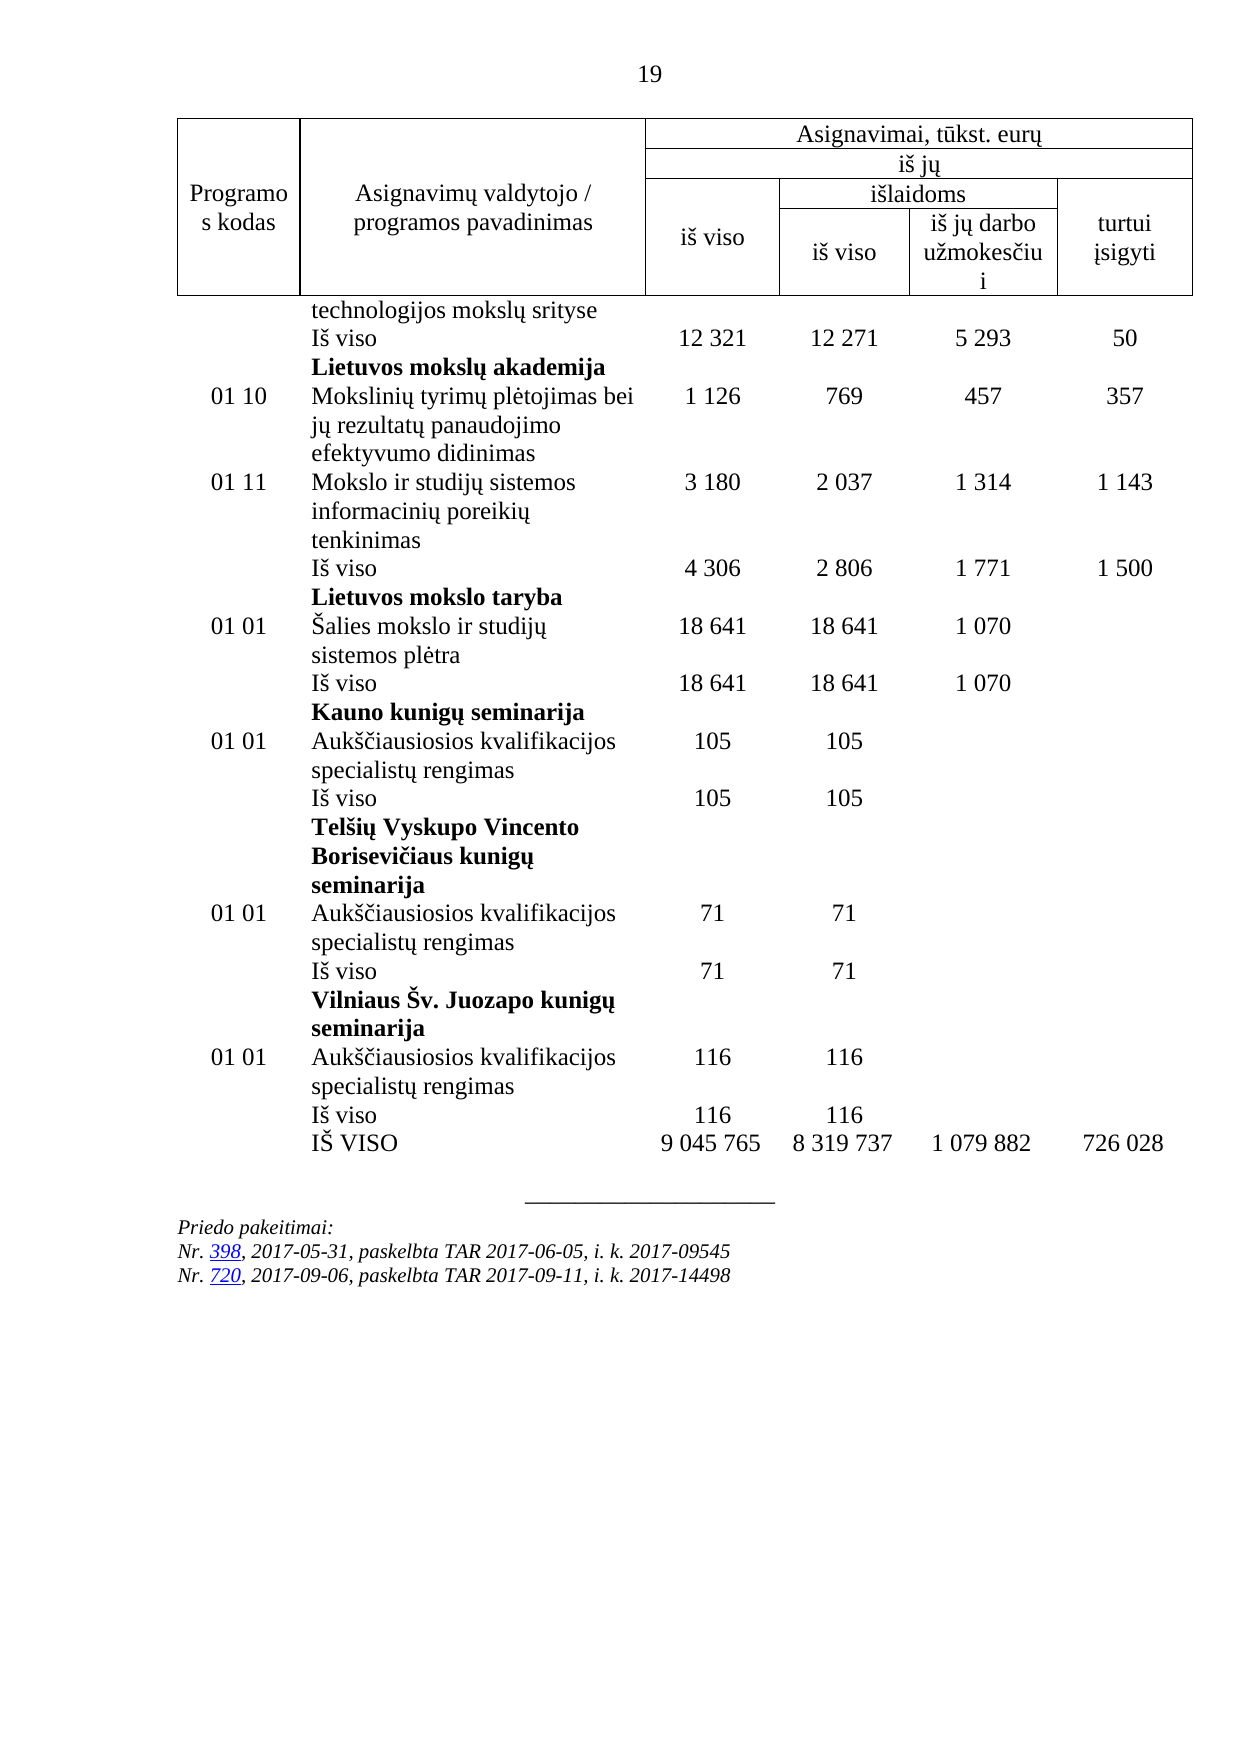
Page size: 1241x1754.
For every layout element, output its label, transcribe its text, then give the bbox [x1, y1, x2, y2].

table_cell [909, 296, 1057, 323]
table_cell Lietuvos mokslo taryba [300, 582, 646, 611]
table_cell [177, 352, 300, 381]
table_cell [909, 1042, 1057, 1100]
table_cell Šalies mokslo ir studijų sistemos plėtra [300, 611, 646, 668]
table_cell 01 01 [177, 1042, 300, 1100]
table_cell 1 070 [909, 669, 1057, 697]
table_cell 1 143 [1057, 467, 1192, 553]
table_cell [909, 352, 1057, 381]
table_cell 769 [779, 381, 909, 467]
table_cell 457 [909, 381, 1057, 467]
table_cell [1057, 899, 1192, 956]
table_cell [909, 784, 1057, 812]
table_cell Telšių Vyskupo Vincento Borisevičiaus kunigų seminarija [300, 812, 646, 898]
table_cell [909, 726, 1057, 783]
table_cell 726 028 [1057, 1129, 1192, 1157]
table_cell 116 [646, 1042, 779, 1100]
table_cell [646, 812, 779, 898]
table_cell [909, 1100, 1057, 1128]
table_cell 71 [779, 956, 909, 985]
table_cell [177, 956, 300, 985]
table_cell [177, 1129, 300, 1157]
table_cell 8 319 737 [779, 1129, 909, 1157]
table_cell 18 641 [646, 611, 779, 668]
table_cell 5 293 [909, 324, 1057, 352]
table_cell [177, 582, 300, 611]
table_cell Vilniaus Šv. Juozapo kunigų seminarija [300, 985, 646, 1042]
table_cell Mokslinių tyrimų plėtojimas bei jų rezultatų panaudojimo efektyvumo didinimas [300, 381, 646, 467]
table_cell [177, 697, 300, 726]
table_cell 01 10 [177, 381, 300, 467]
table_cell [1057, 726, 1192, 783]
table_cell iš viso [646, 179, 779, 295]
table_cell [909, 582, 1057, 611]
table_cell Iš viso [300, 784, 646, 812]
table_cell [909, 697, 1057, 726]
table_cell [909, 956, 1057, 985]
table_cell [909, 899, 1057, 956]
table_cell [177, 296, 300, 323]
table_cell [1057, 669, 1192, 697]
text –––––––––––––––––––– [177, 1186, 1122, 1215]
table_cell [1057, 582, 1192, 611]
table_cell [1057, 784, 1192, 812]
table_cell IŠ VISO [300, 1129, 646, 1157]
table_cell 1 126 [646, 381, 779, 467]
table_header Asignavimai, tūkst. eurų [646, 119, 1192, 148]
table_cell 1 500 [1057, 554, 1192, 582]
table_cell [1057, 956, 1192, 985]
table_cell [177, 1100, 300, 1128]
table_cell [646, 296, 779, 323]
table_cell 01 01 [177, 611, 300, 668]
table_cell technologijos mokslų srityse [300, 296, 646, 323]
table_cell [1057, 1042, 1192, 1100]
table_cell Kauno kunigų seminarija [300, 697, 646, 726]
table_cell [1057, 352, 1192, 381]
table_cell 1 070 [909, 611, 1057, 668]
table_cell 01 01 [177, 899, 300, 956]
table_cell [646, 582, 779, 611]
table_cell 2 806 [779, 554, 909, 582]
table_cell 18 641 [779, 611, 909, 668]
table_header Programos kodas [178, 119, 299, 295]
table_cell [1057, 697, 1192, 726]
table_cell 12 321 [646, 324, 779, 352]
table_cell [177, 669, 300, 697]
table_cell 1 079 882 [909, 1129, 1057, 1157]
table_header Asignavimų valdytojo / programos pavadinimas [301, 119, 645, 295]
table_cell 2 037 [779, 467, 909, 553]
table_cell 116 [779, 1042, 909, 1100]
table_cell 01 01 [177, 726, 300, 783]
table_cell 18 641 [646, 669, 779, 697]
table_cell [177, 784, 300, 812]
table_cell 4 306 [646, 554, 779, 582]
table_cell [779, 985, 909, 1042]
table_cell 3 180 [646, 467, 779, 553]
table_cell iš jų darbo užmokesčiui [910, 209, 1057, 295]
table_cell [646, 697, 779, 726]
table_cell [909, 812, 1057, 898]
table_cell 9 045 765 [646, 1129, 779, 1157]
table_cell iš jų [646, 149, 1192, 178]
table_cell iš viso [780, 209, 909, 295]
table_cell Iš viso [300, 669, 646, 697]
table_cell [1057, 611, 1192, 668]
table_cell [909, 985, 1057, 1042]
table_cell [779, 697, 909, 726]
table_cell [177, 324, 300, 352]
table_cell [646, 985, 779, 1042]
table_cell [177, 985, 300, 1042]
table_cell [646, 352, 779, 381]
table_cell Iš viso [300, 554, 646, 582]
table_cell [1057, 296, 1192, 323]
table_cell Iš viso [300, 1100, 646, 1128]
table_cell išlaidoms [780, 179, 1057, 207]
table_cell [177, 554, 300, 582]
table_cell turtui įsigyti [1058, 179, 1192, 295]
table_cell 116 [646, 1100, 779, 1128]
table_cell Iš viso [300, 956, 646, 985]
table_cell 105 [646, 726, 779, 783]
table_cell 71 [779, 899, 909, 956]
table_cell Lietuvos mokslų akademija [300, 352, 646, 381]
table_cell Iš viso [300, 324, 646, 352]
table_cell 01 11 [177, 467, 300, 553]
table_cell Aukščiausiosios kvalifikacijos specialistų rengimas [300, 899, 646, 956]
table_cell 105 [779, 784, 909, 812]
table_cell 12 271 [779, 324, 909, 352]
table_cell Aukščiausiosios kvalifikacijos specialistų rengimas [300, 726, 646, 783]
table_cell 1 771 [909, 554, 1057, 582]
text Nr. 398, 2017-05-31, paskelbta TAR 2017-06-05, i. k. 2017-09545 [177, 1239, 1122, 1263]
table_cell [1057, 1100, 1192, 1128]
table_cell 357 [1057, 381, 1192, 467]
table_cell [779, 582, 909, 611]
table_cell [1057, 985, 1192, 1042]
table_cell 71 [646, 899, 779, 956]
table_cell Aukščiausiosios kvalifikacijos specialistų rengimas [300, 1042, 646, 1100]
text Priedo pakeitimai: [177, 1215, 1122, 1239]
table_cell [177, 812, 300, 898]
table_cell Mokslo ir studijų sistemos informacinių poreikių tenkinimas [300, 467, 646, 553]
table_cell 1 314 [909, 467, 1057, 553]
table_cell [779, 812, 909, 898]
table_cell 50 [1057, 324, 1192, 352]
table_cell 105 [646, 784, 779, 812]
text Nr. 720, 2017-09-06, paskelbta TAR 2017-09-11, i. k. 2017-14498 [177, 1263, 1122, 1287]
table_cell 18 641 [779, 669, 909, 697]
table_cell [779, 352, 909, 381]
table_cell 116 [779, 1100, 909, 1128]
table_cell [779, 296, 909, 323]
table_cell 105 [779, 726, 909, 783]
table_cell [1057, 812, 1192, 898]
table_cell 71 [646, 956, 779, 985]
